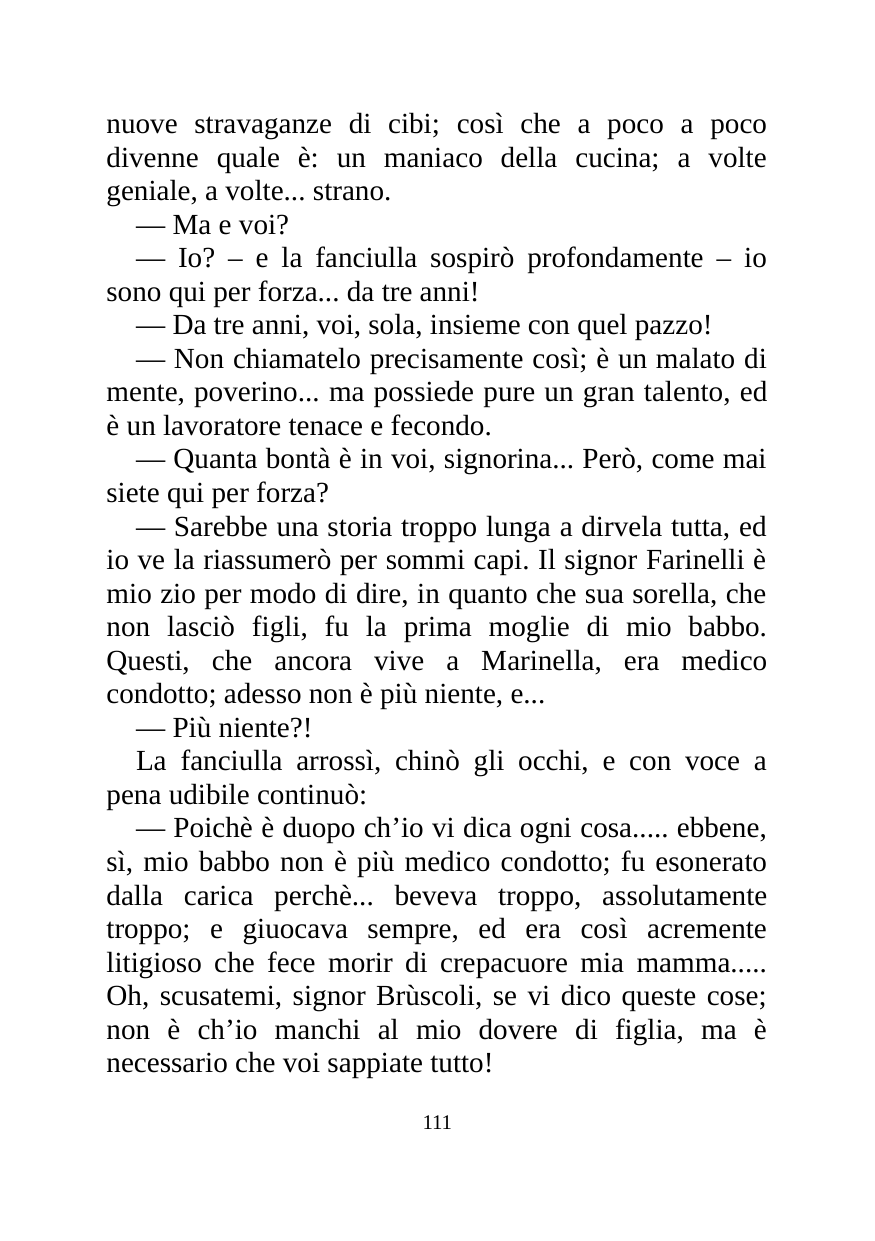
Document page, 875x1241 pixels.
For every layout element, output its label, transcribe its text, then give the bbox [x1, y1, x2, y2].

text — Più niente?! [106, 710, 768, 743]
text — Poichè è duopo ch’io vi dica ogni cosa..... ebbene, sì, mio babbo non è più medico condotto; fu esonerato dalla carica perchè... beveva troppo, assolutamente troppo; e giuocava sempre, ed era così acremente litigioso che fece morir di crepacuore mia mamma..... Oh, scusatemi, signor Brùscoli, se vi dico queste cose; non è ch’io manchi al mio dovere di figlia, ma è necessario che voi sappiate tutto! [106, 811, 768, 1079]
text — Io? – e la fanciulla sospirò profondamente – io sono qui per forza... da tre anni! [106, 240, 768, 307]
text — Quanta bontà è in voi, signorina... Però, come mai siete qui per forza? [106, 442, 768, 509]
text — Da tre anni, voi, sola, insieme con quel pazzo! [106, 307, 768, 341]
text — Non chiamatelo precisamente così; è un malato di mente, poverino... ma possiede pure un gran talento, ed è un lavoratore tenace e fecondo. [106, 341, 768, 442]
text La fanciulla arrossì, chinò gli occhi, e con voce a pena udibile continuò: [106, 743, 768, 811]
text — Ma e voi? [106, 207, 768, 240]
text — Sarebbe una storia troppo lunga a dirvela tutta, ed io ve la riassumerò per sommi capi. Il signor Farinelli è mio zio per modo di dire, in quanto che sua sorella, che non lasciò figli, fu la prima moglie di mio babbo. Questi, che ancora vive a Marinella, era medico condotto; adesso non è più niente, e... [106, 509, 768, 710]
text nuove stravaganze di cibi; così che a poco a poco divenne quale è: un maniaco della cucina; a volte geniale, a volte... strano. [106, 106, 768, 207]
